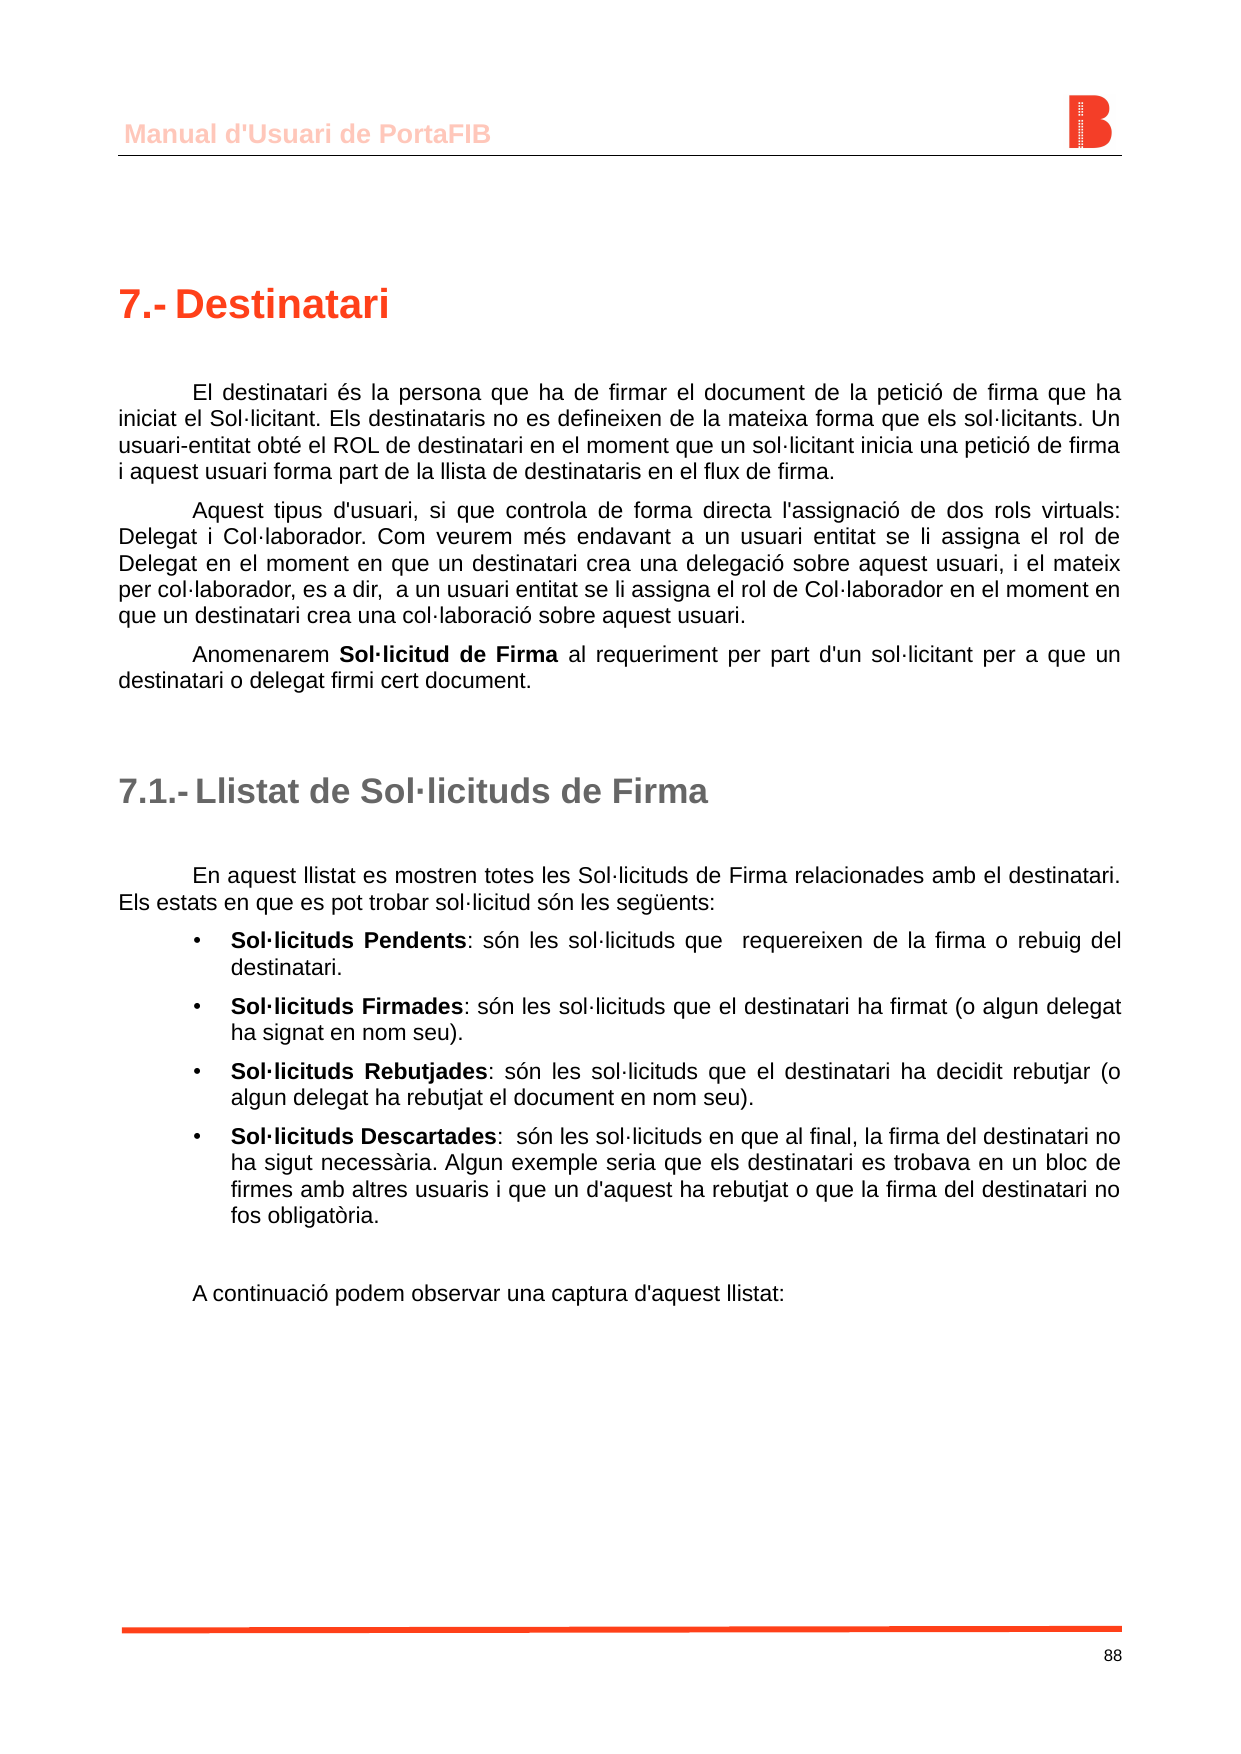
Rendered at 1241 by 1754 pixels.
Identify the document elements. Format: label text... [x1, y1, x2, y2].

subtitle Llistat de Sol·licituds de Firma [118, 770, 1122, 811]
list Sol·licituds Firmades: són les sol·licituds que el destinatari ha firmat (o algun delegat ha signat en nom seu). [193, 993, 1122, 1045]
picture [1063, 94, 1117, 150]
text Aquest tipus d'usuari, si que controla de forma directa l'assignació de dos rols virtuals: Delegat i Col·laborador. Com veurem més endavant a un usuari entitat se li assigna el rol de Delegat en el moment en que un destinatari crea una delegació sobre aquest usuari, i el mateix per col·laborador, es a dir, a un usuari entitat se li assigna el rol de Col·laborador en el moment en que un destinatari crea una col·laboració sobre aquest usuari. [118, 497, 1122, 628]
list Sol·licituds Descartades: són les sol·licituds en que al final, la firma del destinatari no ha sigut necessària. Algun exemple seria que els destinatari es trobava en un bloc de firmes amb altres usuaris i que un d'aquest ha rebutjat o que la firma del destinatari no fos obligatòria. [193, 1123, 1122, 1228]
text Anomenarem Sol·licitud de Firma al requeriment per part d'un sol·licitant per a que un destinatari o delegat firmi cert document. [118, 641, 1122, 694]
list Sol·licituds Pendents: són les sol·licituds que requereixen de la firma o rebuig del destinatari. [193, 927, 1122, 980]
text A continuació podem observar una captura d'aquest llistat: [118, 1280, 1122, 1306]
list Sol·licituds Rebutjades: són les sol·licituds que el destinatari ha decidit rebutjar (o algun delegat ha rebutjat el document en nom seu). [193, 1058, 1122, 1111]
text El destinatari és la persona que ha de firmar el document de la petició de firma que ha iniciat el Sol·licitant. Els destinataris no es defineixen de la mateixa forma que els sol·licitants. Un usuari-entitat obté el ROL de destinatari en el moment que un sol·licitant inicia una petició de firma i aquest usuari forma part de la llista de destinataris en el flux de firma. [118, 379, 1122, 484]
text En aquest llistat es mostren totes les Sol·licituds de Firma relacionades amb el destinatari. Els estats en que es pot trobar sol·licitud són les següents: [118, 862, 1122, 915]
subtitle Destinatari [118, 279, 1122, 327]
